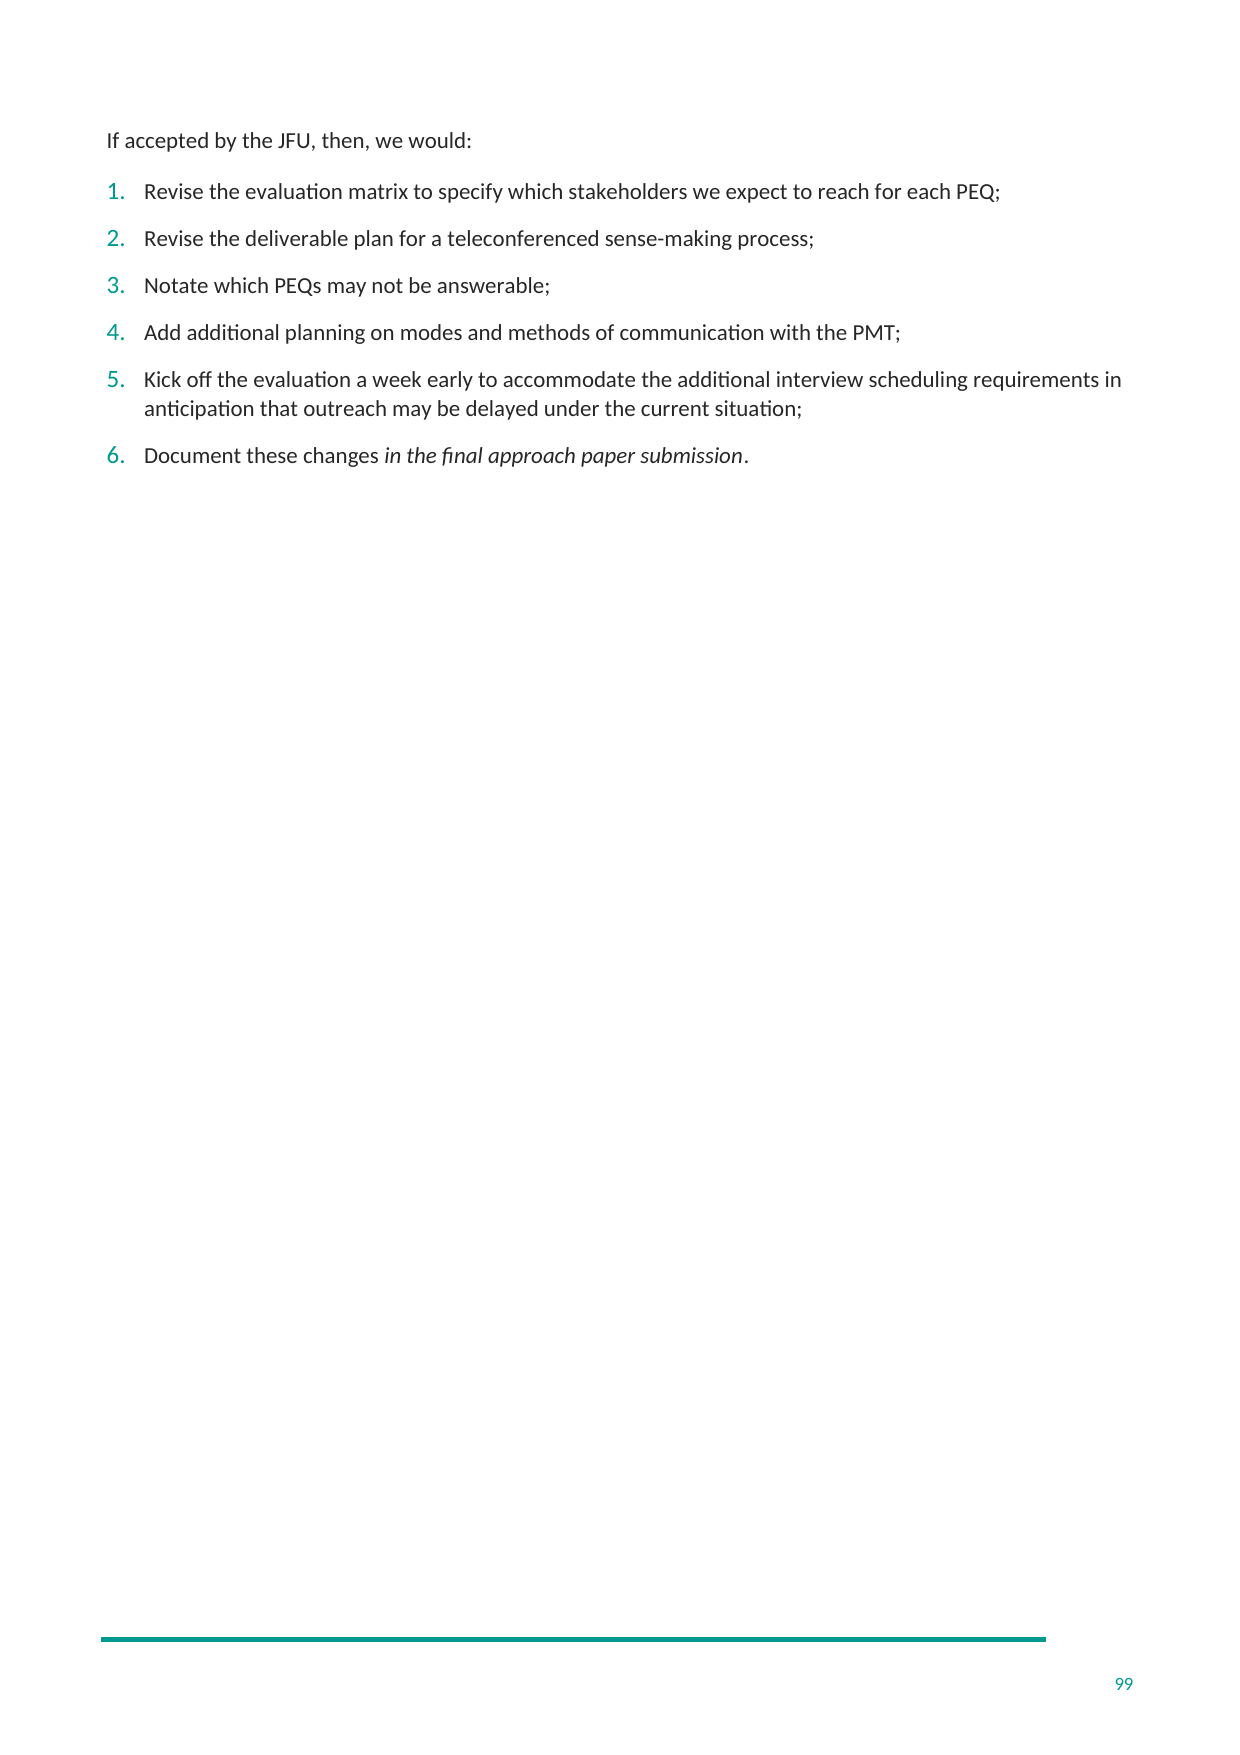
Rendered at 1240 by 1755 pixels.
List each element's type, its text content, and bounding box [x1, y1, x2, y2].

list Notate which PEQs may not be answerable; [106, 269, 1133, 300]
list Kick off the evaluation a week early to accommodate the additional interview scheduling requirements in anticipation that outreach may be delayed under the current situation; [106, 363, 1133, 422]
list Document these changes in the final approach paper submission. [106, 439, 1133, 469]
list Revise the deliverable plan for a teleconferenced sense-making process; [106, 222, 1133, 252]
text If accepted by the JFU, then, we would: [106, 126, 1133, 154]
list Revise the evaluation matrix to specify which stakeholders we expect to reach for each PEQ; [106, 175, 1133, 205]
list Add additional planning on modes and methods of communication with the PMT; [106, 316, 1133, 347]
